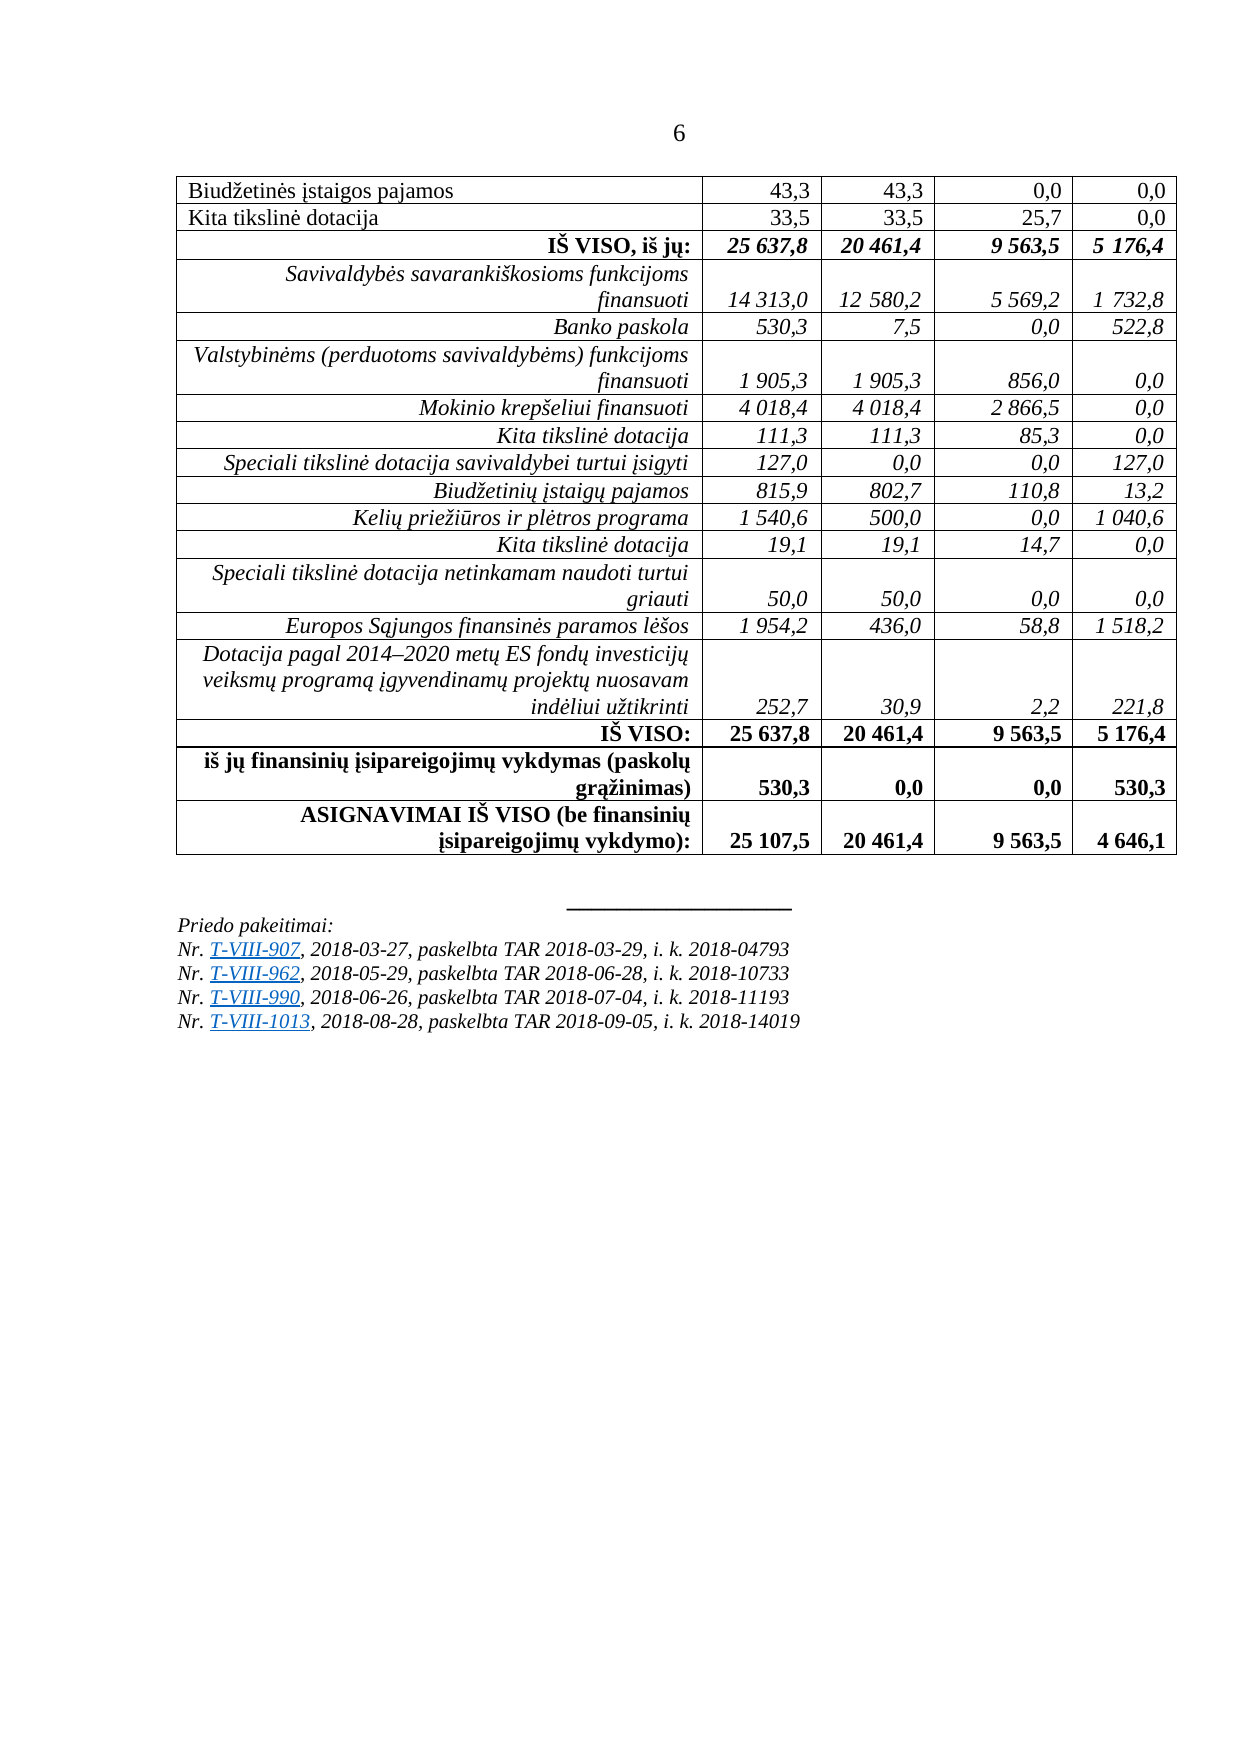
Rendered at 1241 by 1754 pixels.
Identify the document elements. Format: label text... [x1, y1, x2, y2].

table_cell 0,0 [1073, 177, 1176, 203]
table_cell 0,0 [1073, 204, 1176, 230]
table_cell 50,0 [822, 559, 934, 612]
table_cell 530,3 [703, 313, 821, 340]
table_cell 50,0 [703, 559, 821, 612]
table_cell [1177, 230, 1182, 258]
table_cell 1 540,6 [703, 504, 821, 530]
table_cell 19,1 [703, 531, 821, 558]
table_cell 111,3 [703, 422, 821, 448]
table_cell [1177, 639, 1182, 719]
table_cell 7,5 [822, 313, 934, 340]
table_cell 436,0 [822, 613, 934, 639]
table_cell Savivaldybės savarankiškosioms funkcijoms finansuoti [177, 260, 702, 312]
table_cell 4 018,4 [822, 395, 934, 421]
table_cell 20 461,4 [822, 720, 934, 746]
table_cell [1177, 719, 1182, 746]
table_cell 25,7 [935, 204, 1072, 230]
table_cell [1177, 558, 1182, 612]
table_cell IŠ VISO: [177, 720, 702, 746]
table_cell 2 866,5 [935, 395, 1072, 421]
table_cell [1177, 394, 1182, 421]
table_cell Speciali tikslinė dotacija netinkamam naudoti turtui griauti [177, 559, 702, 612]
table_cell 0,0 [1073, 531, 1176, 558]
table_cell IŠ VISO, iš jų: [177, 231, 702, 258]
table_cell 0,0 [935, 559, 1072, 612]
table_cell Speciali tikslinė dotacija savivaldybei turtui įsigyti [177, 449, 702, 476]
text Nr. T-VIII-1013, 2018-08-28, paskelbta TAR 2018-09-05, i. k. 2018-14019 [177, 1009, 1181, 1033]
table_cell 43,3 [822, 177, 934, 203]
table_cell 4 018,4 [703, 395, 821, 421]
table_cell Kelių priežiūros ir plėtros programa [177, 504, 702, 530]
text Priedo pakeitimai: [177, 912, 1181, 937]
table_cell 802,7 [822, 477, 934, 503]
text Nr. T-VIII-962, 2018-05-29, paskelbta TAR 2018-06-28, i. k. 2018-10733 [177, 961, 1181, 985]
table_cell 14,7 [935, 531, 1072, 558]
table_cell 856,0 [935, 341, 1072, 393]
table_cell iš jų finansinių įsipareigojimų vykdymas (paskolų grąžinimas) [177, 748, 702, 800]
table_cell 0,0 [1073, 559, 1176, 612]
table_cell 30,9 [822, 640, 934, 719]
table_cell [1177, 800, 1182, 854]
table_cell 1 905,3 [703, 341, 821, 393]
table_cell 25 107,5 [703, 801, 821, 854]
table_cell 5 176,4 [1073, 720, 1176, 746]
table_cell 14 313,0 [703, 260, 821, 312]
table_cell 58,8 [935, 613, 1072, 639]
table_cell 12 580,2 [822, 260, 934, 312]
table_cell 9 563,5 [935, 801, 1072, 854]
table_cell Mokinio krepšeliui finansuoti [177, 395, 702, 421]
table_cell 33,5 [703, 204, 821, 230]
table_cell 1 732,8 [1073, 260, 1176, 312]
table_cell 522,8 [1073, 313, 1176, 340]
table_cell 110,8 [935, 477, 1072, 503]
table_cell [1177, 746, 1182, 800]
table_cell 2,2 [935, 640, 1072, 719]
table_cell [1177, 503, 1182, 530]
table_cell 127,0 [1073, 449, 1176, 476]
text Nr. T-VIII-990, 2018-06-26, paskelbta TAR 2018-07-04, i. k. 2018-11193 [177, 985, 1181, 1009]
table_cell Kita tikslinė dotacija [177, 531, 702, 558]
table_cell 1 954,2 [703, 613, 821, 639]
table_cell Kita tikslinė dotacija [177, 204, 702, 230]
table_cell 33,5 [822, 204, 934, 230]
table_cell 0,0 [822, 748, 934, 800]
table_cell 221,8 [1073, 640, 1176, 719]
table_cell 1 040,6 [1073, 504, 1176, 530]
table_cell 500,0 [822, 504, 934, 530]
table_cell [1177, 476, 1182, 503]
table_cell [1177, 530, 1182, 558]
table_cell 0,0 [1073, 395, 1176, 421]
table_cell [1177, 176, 1182, 203]
table_cell 85,3 [935, 422, 1072, 448]
table_cell 0,0 [935, 748, 1072, 800]
table_cell Banko paskola [177, 313, 702, 340]
table_cell 5 569,2 [935, 260, 1072, 312]
table_cell 0,0 [935, 504, 1072, 530]
table_cell 43,3 [703, 177, 821, 203]
table_cell 530,3 [703, 748, 821, 800]
table_cell 9 563,5 [935, 720, 1072, 746]
table_cell Europos Sąjungos finansinės paramos lėšos [177, 613, 702, 639]
table_cell [1177, 340, 1182, 393]
table_cell 13,2 [1073, 477, 1176, 503]
table_cell 0,0 [935, 449, 1072, 476]
table_cell [1177, 259, 1182, 312]
table_cell 0,0 [1073, 422, 1176, 448]
table_cell 25 637,8 [703, 720, 821, 746]
table_cell ASIGNAVIMAI IŠ VISO (be finansinių įsipareigojimų vykdymo): [177, 801, 702, 854]
table_cell Biudžetinės įstaigos pajamos [177, 177, 702, 203]
text __________________ [177, 884, 1181, 912]
table_cell 20 461,4 [822, 231, 934, 258]
table_cell 0,0 [1073, 341, 1176, 393]
table_cell 25 637,8 [703, 231, 821, 258]
table_cell [1177, 312, 1182, 340]
table_cell 4 646,1 [1073, 801, 1176, 854]
table_cell [1177, 421, 1182, 448]
table_cell [1177, 612, 1182, 639]
table_cell 0,0 [935, 177, 1072, 203]
table_cell 5 176,4 [1073, 231, 1176, 258]
table_cell Valstybinėms (perduotoms savivaldybėms) funkcijoms finansuoti [177, 341, 702, 393]
table_cell 111,3 [822, 422, 934, 448]
table_cell [1177, 448, 1182, 476]
table_cell 1 905,3 [822, 341, 934, 393]
table_cell 815,9 [703, 477, 821, 503]
table_cell 127,0 [703, 449, 821, 476]
table_cell 530,3 [1073, 748, 1176, 800]
table_cell [1177, 203, 1182, 230]
table_cell 0,0 [935, 313, 1072, 340]
table_cell 20 461,4 [822, 801, 934, 854]
table_cell Kita tikslinė dotacija [177, 422, 702, 448]
table_cell Biudžetinių įstaigų pajamos [177, 477, 702, 503]
table_cell 252,7 [703, 640, 821, 719]
table_cell 19,1 [822, 531, 934, 558]
table_cell 0,0 [822, 449, 934, 476]
table_cell 1 518,2 [1073, 613, 1176, 639]
table_cell Dotacija pagal 2014–2020 metų ES fondų investicijų veiksmų programą įgyvendinamų projektų nuosavam indėliui užtikrinti [177, 640, 702, 719]
table_cell 9 563,5 [935, 231, 1072, 258]
text Nr. T-VIII-907, 2018-03-27, paskelbta TAR 2018-03-29, i. k. 2018-04793 [177, 937, 1181, 961]
